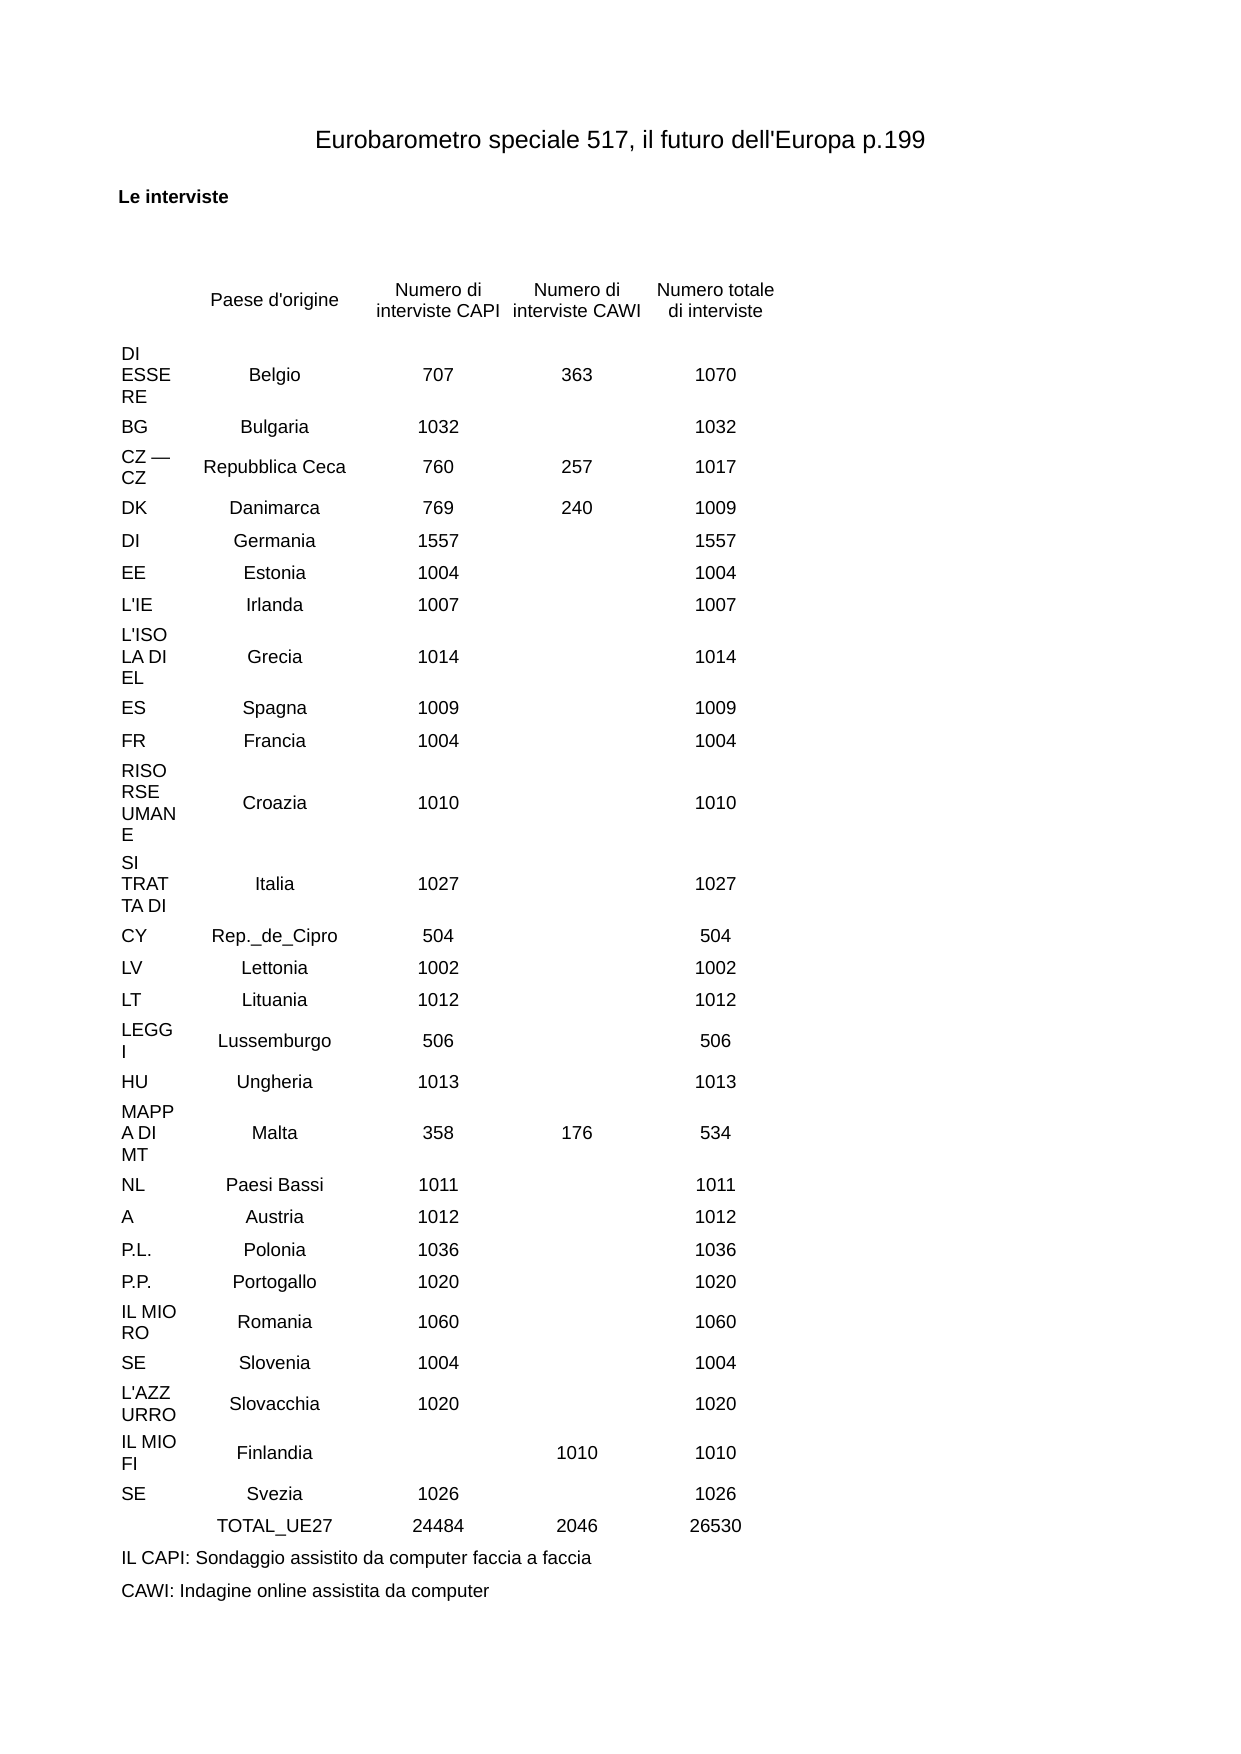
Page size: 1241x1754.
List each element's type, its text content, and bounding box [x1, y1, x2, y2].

table_cell Slovenia [180, 1347, 369, 1379]
table_cell 1032 [646, 410, 785, 443]
table_cell IL CAPI: Sondaggio assistito da computer faccia a faccia [118, 1542, 785, 1574]
table_cell Danimarca [180, 492, 369, 524]
table_cell Italia [180, 849, 369, 919]
table_cell BG [118, 410, 180, 443]
table_cell [508, 1168, 646, 1201]
table_cell 1020 [646, 1379, 785, 1428]
table_cell 176 [508, 1098, 646, 1168]
table_cell Svezia [180, 1477, 369, 1509]
table_cell SI TRATTA DI [118, 849, 180, 919]
table_cell 534 [646, 1098, 785, 1168]
table_cell [508, 589, 646, 621]
table_cell Belgio [180, 340, 369, 410]
table_cell HU [118, 1065, 180, 1098]
table_cell IL MIO RO [118, 1298, 180, 1347]
table_cell Bulgaria [180, 410, 369, 443]
table_cell [508, 1477, 646, 1509]
table_cell 1004 [646, 556, 785, 589]
table_cell ES [118, 692, 180, 724]
table_cell EE [118, 556, 180, 589]
table_cell 1009 [646, 492, 785, 524]
table_cell 1011 [646, 1168, 785, 1201]
table_cell [369, 1428, 507, 1477]
table_cell 1012 [369, 984, 507, 1016]
table_cell Irlanda [180, 589, 369, 621]
table_cell Polonia [180, 1233, 369, 1265]
table_cell 1027 [646, 849, 785, 919]
table_header [118, 260, 180, 340]
table_cell 26530 [646, 1509, 785, 1542]
table_cell P.P. [118, 1265, 180, 1298]
table_cell 1026 [369, 1477, 507, 1509]
table_cell 1013 [646, 1065, 785, 1098]
table_cell 504 [646, 919, 785, 951]
text Le interviste [118, 186, 1122, 208]
table_cell L'IE [118, 589, 180, 621]
table_cell 1010 [508, 1428, 646, 1477]
table_cell Repubblica Ceca [180, 443, 369, 492]
table_cell 1009 [646, 692, 785, 724]
table_cell L'ISOLA DI EL [118, 621, 180, 692]
table_cell Rep._de_Cipro [180, 919, 369, 951]
table_cell 1010 [646, 1428, 785, 1477]
table_cell Finlandia [180, 1428, 369, 1477]
table_cell 1036 [369, 1233, 507, 1265]
table_cell [508, 724, 646, 756]
table_cell MAPPA DI MT [118, 1098, 180, 1168]
table_cell [508, 1298, 646, 1347]
table_cell 1014 [646, 621, 785, 692]
table_cell 1017 [646, 443, 785, 492]
table_cell CZ — CZ [118, 443, 180, 492]
table_cell RISORSE UMANE [118, 756, 180, 848]
table_cell 1004 [646, 724, 785, 756]
table_cell 1013 [369, 1065, 507, 1098]
table_cell Estonia [180, 556, 369, 589]
table_cell 1020 [369, 1379, 507, 1428]
table_cell 1036 [646, 1233, 785, 1265]
table_cell [508, 1016, 646, 1065]
table_cell 1020 [646, 1265, 785, 1298]
table_cell Germania [180, 524, 369, 556]
table_cell [508, 410, 646, 443]
table_cell LV [118, 951, 180, 984]
table_cell Malta [180, 1098, 369, 1168]
table_cell 1020 [369, 1265, 507, 1298]
table_cell 504 [369, 919, 507, 951]
table_cell [508, 1065, 646, 1098]
table_cell Grecia [180, 621, 369, 692]
table_cell 1557 [646, 524, 785, 556]
table_cell DI ESSERE [118, 340, 180, 410]
table_cell [508, 1265, 646, 1298]
table_cell Lituania [180, 984, 369, 1016]
table_cell Croazia [180, 756, 369, 848]
table_cell IL MIO FI [118, 1428, 180, 1477]
table_cell A [118, 1201, 180, 1233]
table_cell 1026 [646, 1477, 785, 1509]
table_cell 1004 [369, 724, 507, 756]
table_cell 240 [508, 492, 646, 524]
table_cell 1032 [369, 410, 507, 443]
table_header Numero di interviste CAWI [508, 260, 646, 340]
table_cell DI [118, 524, 180, 556]
table_cell 1027 [369, 849, 507, 919]
table_cell 1010 [369, 756, 507, 848]
table_cell Spagna [180, 692, 369, 724]
table_cell [508, 1233, 646, 1265]
table_header Numero di interviste CAPI [369, 260, 507, 340]
table_cell [508, 919, 646, 951]
table_cell CY [118, 919, 180, 951]
table_cell Lettonia [180, 951, 369, 984]
table_cell 1012 [369, 1201, 507, 1233]
table_header Paese d'origine [180, 260, 369, 340]
table_cell Ungheria [180, 1065, 369, 1098]
table_cell [508, 1347, 646, 1379]
table_cell 24484 [369, 1509, 507, 1542]
table_cell TOTAL_UE27 [180, 1509, 369, 1542]
table_cell 1070 [646, 340, 785, 410]
table_cell 1011 [369, 1168, 507, 1201]
table_cell NL [118, 1168, 180, 1201]
table_cell 1557 [369, 524, 507, 556]
table_cell 1012 [646, 1201, 785, 1233]
table_cell [118, 1509, 180, 1542]
table_cell [508, 556, 646, 589]
table_cell 506 [646, 1016, 785, 1065]
table_cell 257 [508, 443, 646, 492]
table_cell [508, 621, 646, 692]
table_cell [508, 692, 646, 724]
table_cell DK [118, 492, 180, 524]
table_cell 506 [369, 1016, 507, 1065]
table_cell CAWI: Indagine online assistita da computer [118, 1574, 785, 1607]
table_cell 1009 [369, 692, 507, 724]
table_cell 1060 [369, 1298, 507, 1347]
table_cell LEGGI [118, 1016, 180, 1065]
table_cell [508, 849, 646, 919]
table_cell [508, 951, 646, 984]
table_cell Portogallo [180, 1265, 369, 1298]
table_cell 1004 [369, 556, 507, 589]
table_cell 769 [369, 492, 507, 524]
table_cell P.L. [118, 1233, 180, 1265]
table_cell 1004 [369, 1347, 507, 1379]
table_cell 2046 [508, 1509, 646, 1542]
table_cell [508, 756, 646, 848]
table_cell 1060 [646, 1298, 785, 1347]
table_cell 707 [369, 340, 507, 410]
table_cell 358 [369, 1098, 507, 1168]
table_cell Slovacchia [180, 1379, 369, 1428]
table_cell [508, 524, 646, 556]
table_cell Francia [180, 724, 369, 756]
table_cell LT [118, 984, 180, 1016]
table_cell SE [118, 1477, 180, 1509]
table_cell 1012 [646, 984, 785, 1016]
table_cell 1014 [369, 621, 507, 692]
table_cell 1004 [646, 1347, 785, 1379]
table_cell [508, 1379, 646, 1428]
table_cell L'AZZURRO [118, 1379, 180, 1428]
table_cell 363 [508, 340, 646, 410]
table_cell 760 [369, 443, 507, 492]
table_cell SE [118, 1347, 180, 1379]
table_cell FR [118, 724, 180, 756]
table_cell [508, 984, 646, 1016]
table_cell 1010 [646, 756, 785, 848]
table_header Numero totale di interviste [646, 260, 785, 340]
table_cell 1002 [646, 951, 785, 984]
table_cell Austria [180, 1201, 369, 1233]
table_cell [508, 1201, 646, 1233]
table_cell 1002 [369, 951, 507, 984]
table_cell Romania [180, 1298, 369, 1347]
table_cell Paesi Bassi [180, 1168, 369, 1201]
table_cell Lussemburgo [180, 1016, 369, 1065]
table_cell 1007 [369, 589, 507, 621]
table_cell 1007 [646, 589, 785, 621]
